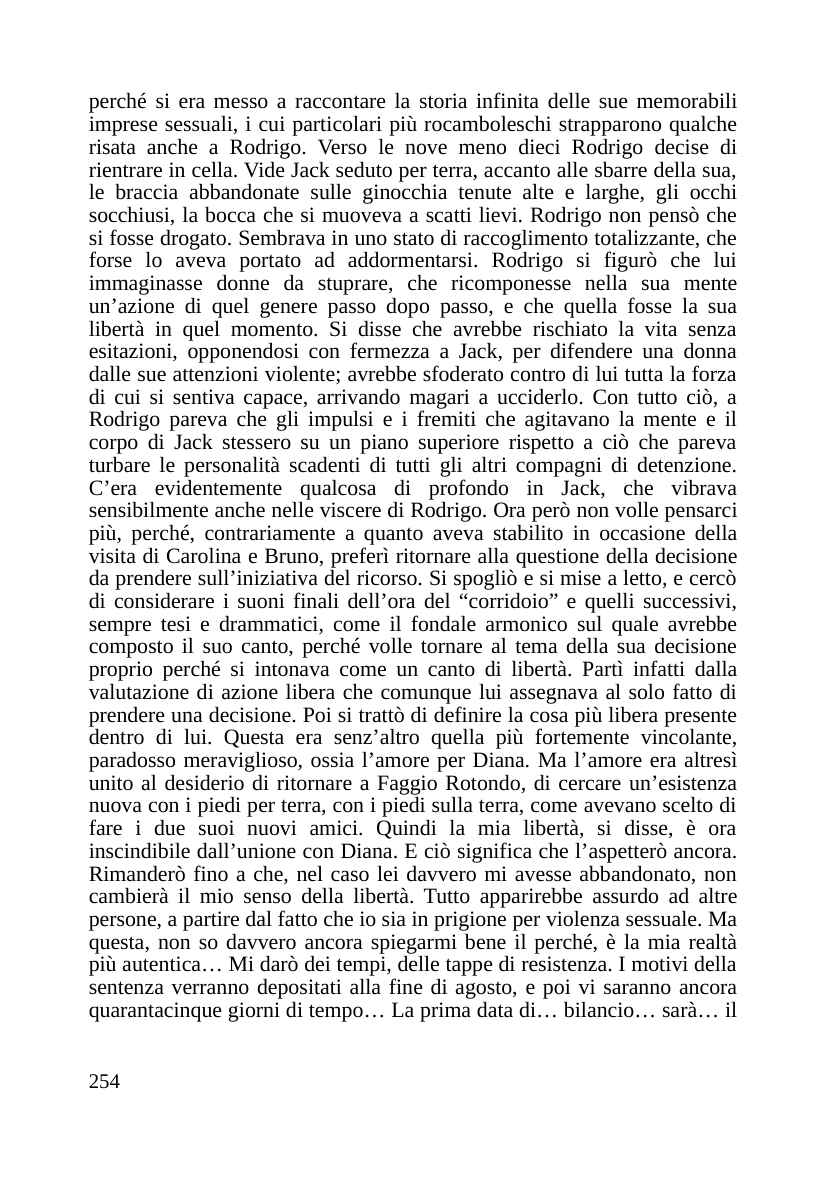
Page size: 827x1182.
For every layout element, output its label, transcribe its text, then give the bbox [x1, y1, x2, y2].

text perché si era messo a raccontare la storia infinita delle sue memorabili imprese sessuali, i cui particolari più rocamboleschi strapparono qualche risata anche a Rodrigo. Verso le nove meno dieci Rodrigo decise di rientrare in cella. Vide Jack seduto per terra, accanto alle sbarre della sua, le braccia abbandonate sulle ginocchia tenute alte e larghe, gli occhi socchiusi, la bocca che si muoveva a scatti lievi. Rodrigo non pensò che si fosse drogato. Sembrava in uno stato di raccoglimento totalizzante, che forse lo aveva portato ad addormentarsi. Rodrigo si figurò che lui immaginasse donne da stuprare, che ricomponesse nella sua mente un’azione di quel genere passo dopo passo, e che quella fosse la sua libertà in quel momento. Si disse che avrebbe rischiato la vita senza esitazioni, opponendosi con fermezza a Jack, per difendere una donna dalle sue attenzioni violente; avrebbe sfoderato contro di lui tutta la forza di cui si sentiva capace, arrivando magari a ucciderlo. Con tutto ciò, a Rodrigo pareva che gli impulsi e i fremiti che agitavano la mente e il corpo di Jack stessero su un piano superiore rispetto a ciò che pareva turbare le personalità scadenti di tutti gli altri compagni di detenzione. C’era evidentemente qualcosa di profondo in Jack, che vibrava sensibilmente anche nelle viscere di Rodrigo. Ora però non volle pensarci più, perché, contrariamente a quanto aveva stabilito in occasione della visita di Carolina e Bruno, preferì ritornare alla questione della decisione da prendere sull’iniziativa del ricorso. Si spogliò e si mise a letto, e cercò di considerare i suoni finali dell’ora del “corridoio” e quelli successivi, sempre tesi e drammatici, come il fondale armonico sul quale avrebbe composto il suo canto, perché volle tornare al tema della sua decisione proprio perché si intonava come un canto di libertà. Partì infatti dalla valutazione di azione libera che comunque lui assegnava al solo fatto di prendere una decisione. Poi si trattò di definire la cosa più libera presente dentro di lui. Questa era senz’altro quella più fortemente vincolante, paradosso meraviglioso, ossia l’amore per Diana. Ma l’amore era altresì unito al desiderio di ritornare a Faggio Rotondo, di cercare un’esistenza nuova con i piedi per terra, con i piedi sulla terra, come avevano scelto di fare i due suoi nuovi amici. Quindi la mia libertà, si disse, è ora inscindibile dall’unione con Diana. E ciò significa che l’aspetterò ancora. Rimanderò fino a che, nel caso lei davvero mi avesse abbandonato, non cambierà il mio senso della libertà. Tutto apparirebbe assurdo ad altre persone, a partire dal fatto che io sia in prigione per violenza sessuale. Ma questa, non so davvero ancora spiegarmi bene il perché, è la mia realtà più autentica… Mi darò dei tempi, delle tappe di resistenza. I motivi della sentenza verranno depositati alla fine di agosto, e poi vi saranno ancora quarantacinque giorni di tempo… La prima data di… bilancio… sarà… il [88, 88, 738, 1022]
